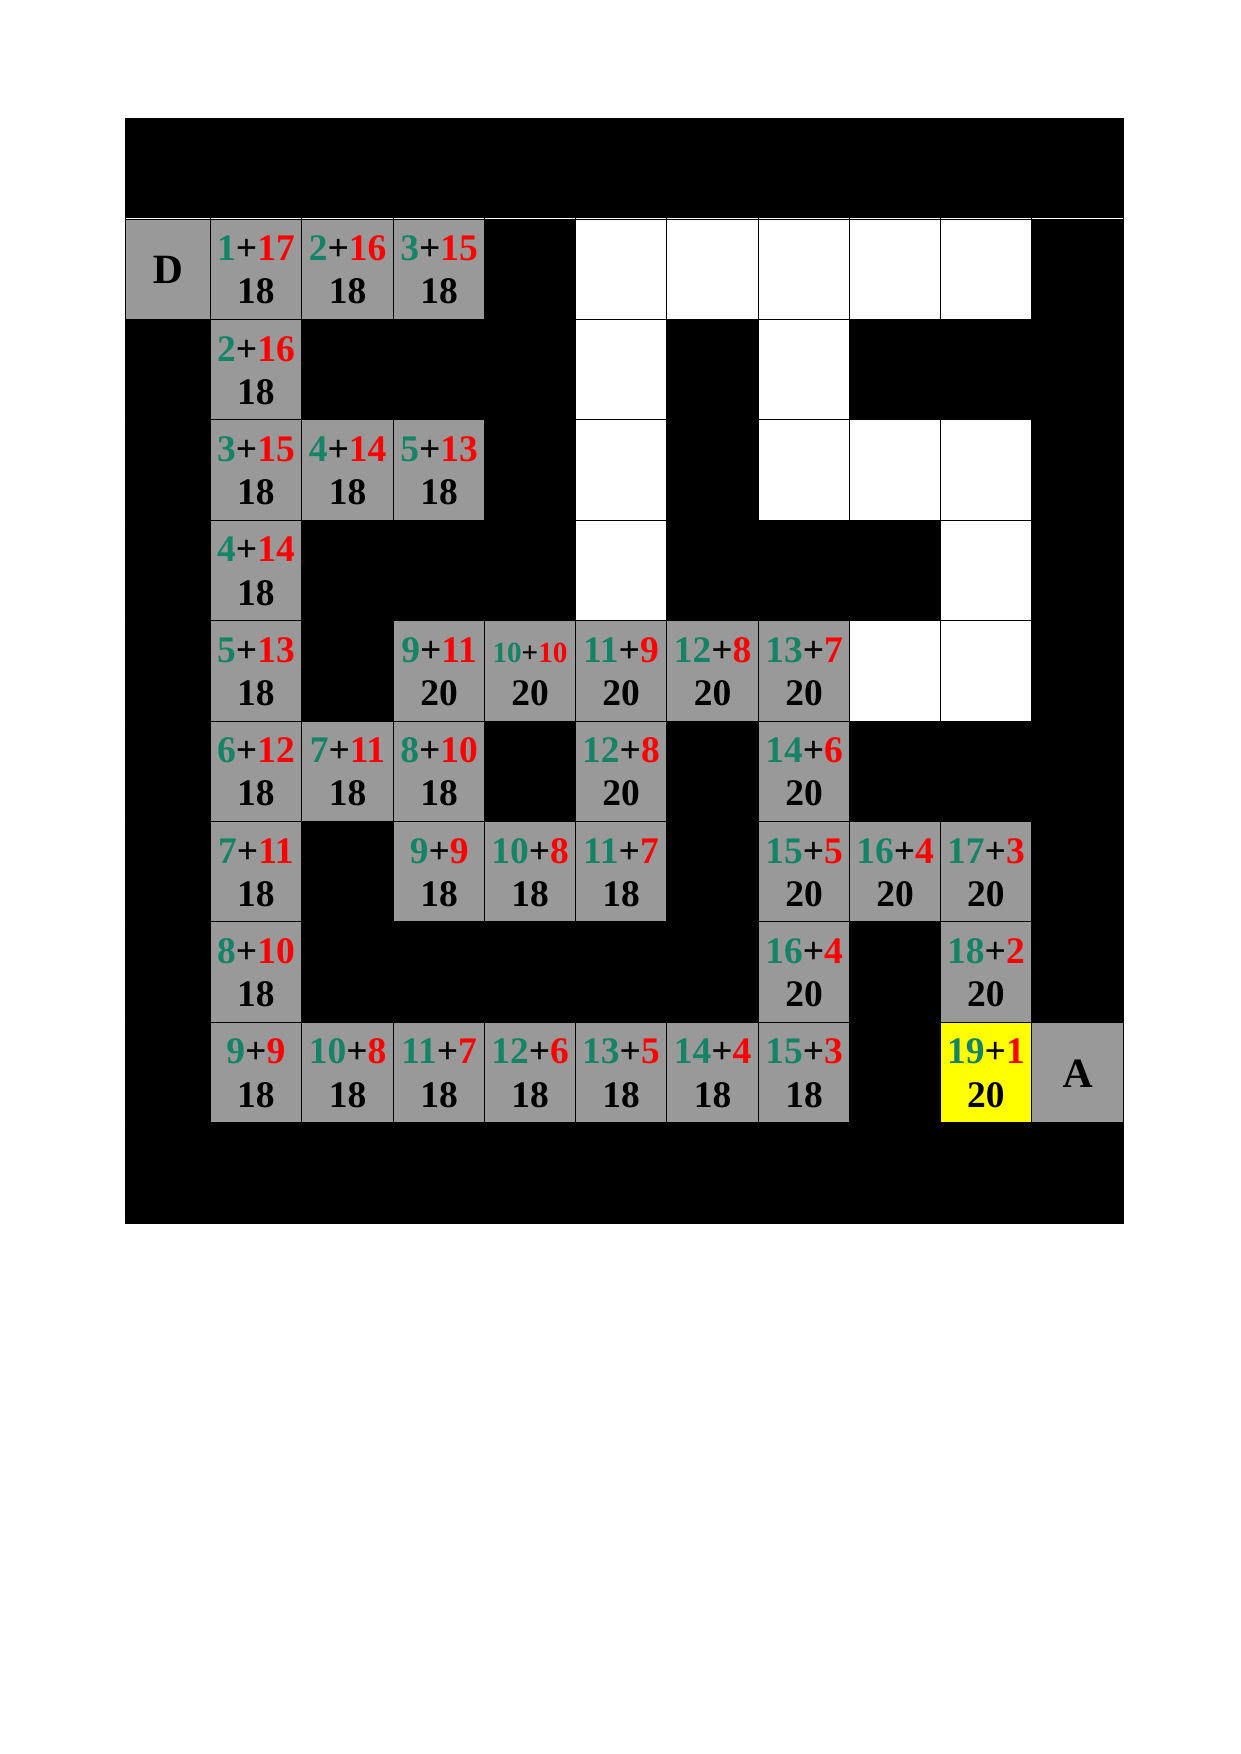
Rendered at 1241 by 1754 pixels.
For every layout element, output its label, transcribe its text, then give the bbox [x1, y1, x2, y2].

table_cell [302, 1123, 393, 1223]
table_cell 16+4 20 [850, 822, 940, 921]
table_cell [941, 521, 1031, 620]
table_header [126, 119, 210, 218]
table_cell 10+8 18 [485, 822, 575, 921]
table_cell 15+3 18 [759, 1023, 849, 1122]
table_cell [126, 320, 210, 419]
table_cell [576, 320, 666, 419]
table_cell [759, 420, 849, 520]
table_cell [485, 220, 575, 319]
table_cell [941, 320, 1031, 419]
table_cell [1032, 420, 1123, 520]
table_cell [1032, 922, 1123, 1022]
table_cell [485, 922, 575, 1022]
table_cell [941, 1123, 1031, 1223]
table_cell [302, 320, 393, 419]
table_cell [211, 1123, 301, 1223]
table_header [1032, 119, 1123, 218]
table_cell D [126, 220, 210, 319]
table_cell 4+14 18 [211, 521, 301, 620]
table_cell [667, 521, 758, 620]
table_cell [302, 822, 393, 921]
table_cell 4+14 18 [302, 420, 393, 520]
table_cell 7+11 18 [302, 722, 393, 821]
table_cell 11+7 18 [394, 1023, 484, 1122]
table_cell [126, 722, 210, 821]
table_cell [759, 1123, 849, 1223]
table_cell [667, 220, 758, 319]
table_cell [1032, 521, 1123, 620]
table_cell 12+6 18 [485, 1023, 575, 1122]
table_header [850, 119, 940, 218]
table_cell [759, 521, 849, 620]
table_cell [485, 1123, 575, 1223]
table_cell [1032, 320, 1123, 419]
table_cell [759, 320, 849, 419]
table_cell [126, 521, 210, 620]
table_cell 18+2 20 [941, 922, 1031, 1022]
table_header [485, 119, 575, 218]
table_cell [850, 420, 940, 520]
table_cell 14+4 18 [667, 1023, 758, 1122]
table_cell [576, 521, 666, 620]
table_cell 17+3 20 [941, 822, 1031, 921]
table_cell [302, 521, 393, 620]
table_cell [850, 922, 940, 1022]
table_cell [394, 922, 484, 1022]
table_cell 9+9 18 [211, 1023, 301, 1122]
table_cell 13+5 18 [576, 1023, 666, 1122]
table_header [211, 119, 301, 218]
table_header [941, 119, 1031, 218]
table_cell 12+8 20 [667, 621, 758, 721]
table_header [394, 119, 484, 218]
table_cell [941, 621, 1031, 721]
table_cell 10+10 20 [485, 621, 575, 721]
table_cell [667, 822, 758, 921]
table_cell 19+1 20 [941, 1023, 1031, 1122]
table_cell [485, 521, 575, 620]
table_cell [576, 420, 666, 520]
table_cell [1032, 822, 1123, 921]
table_cell 3+15 18 [394, 220, 484, 319]
table_cell [850, 621, 940, 721]
table_cell 11+9 20 [576, 621, 666, 721]
table_cell 3+15 18 [211, 420, 301, 520]
table_cell 16+4 20 [759, 922, 849, 1022]
table_header [302, 119, 393, 218]
table_cell [850, 1123, 940, 1223]
table_cell [850, 220, 940, 319]
table_cell [394, 320, 484, 419]
table_cell 9+9 18 [394, 822, 484, 921]
table_cell 6+12 18 [211, 722, 301, 821]
table_cell A [1032, 1023, 1123, 1122]
table_cell [941, 722, 1031, 821]
table_cell 11+7 18 [576, 822, 666, 921]
table_cell 2+16 18 [211, 320, 301, 419]
table_cell 5+13 18 [211, 621, 301, 721]
table_cell [850, 1023, 940, 1122]
table_cell 13+7 20 [759, 621, 849, 721]
table_header [759, 119, 849, 218]
table_cell 1+17 18 [211, 220, 301, 319]
table_cell [1032, 722, 1123, 821]
table_cell [667, 320, 758, 419]
table_cell 7+11 18 [211, 822, 301, 921]
table_cell [576, 1123, 666, 1223]
table_cell [1032, 220, 1123, 319]
table_cell 10+8 18 [302, 1023, 393, 1122]
table_cell [485, 722, 575, 821]
table_cell [667, 420, 758, 520]
table_cell [941, 220, 1031, 319]
table_header [576, 119, 666, 218]
table_cell [667, 1123, 758, 1223]
table_header [667, 119, 758, 218]
table_cell [576, 922, 666, 1022]
table_cell 5+13 18 [394, 420, 484, 520]
table_cell 14+6 20 [759, 722, 849, 821]
table_cell [126, 822, 210, 921]
table_cell [1032, 621, 1123, 721]
table_cell [302, 621, 393, 721]
table_cell [126, 922, 210, 1022]
table_cell [759, 220, 849, 319]
table_cell [302, 922, 393, 1022]
table_cell [850, 722, 940, 821]
table_cell [667, 722, 758, 821]
table_cell 15+5 20 [759, 822, 849, 921]
table_cell [126, 420, 210, 520]
table_cell [126, 1023, 210, 1122]
table_cell [126, 1123, 210, 1223]
table_cell 2+16 18 [302, 220, 393, 319]
table_cell [850, 521, 940, 620]
table_cell [667, 922, 758, 1022]
table_cell [850, 320, 940, 419]
table_cell [394, 1123, 484, 1223]
table_cell [394, 521, 484, 620]
table_cell [1032, 1123, 1123, 1223]
table_cell 8+10 18 [211, 922, 301, 1022]
table_cell [485, 320, 575, 419]
table_cell 12+8 20 [576, 722, 666, 821]
table_cell [485, 420, 575, 520]
table_cell [576, 220, 666, 319]
table_cell [941, 420, 1031, 520]
table_cell [126, 621, 210, 721]
table_cell 8+10 18 [394, 722, 484, 821]
table_cell 9+11 20 [394, 621, 484, 721]
